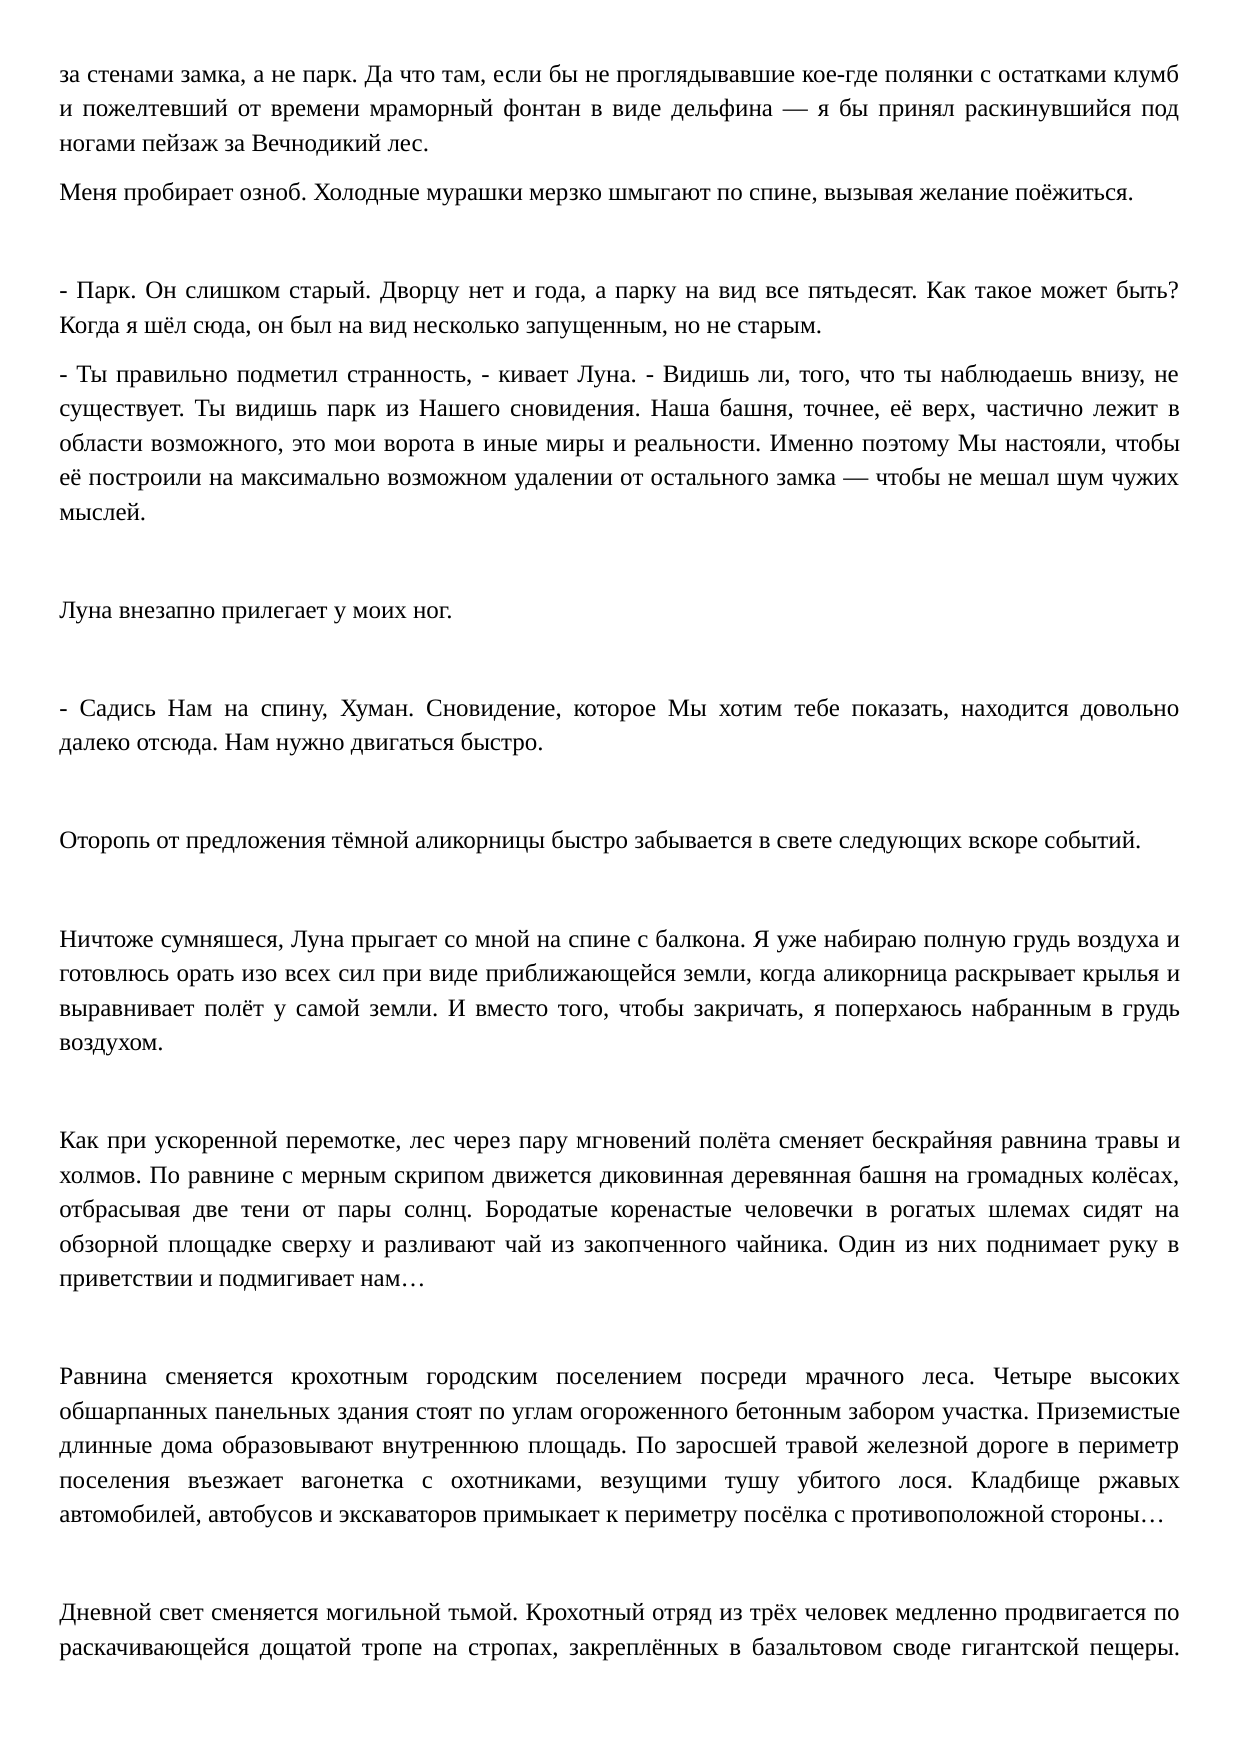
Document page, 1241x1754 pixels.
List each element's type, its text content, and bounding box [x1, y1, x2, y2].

text Как при ускоренной перемотке, лес через пару мгновений полёта сменяет бескрайняя равнина травы и холмов. По равнине с мерным скрипом движется диковинная деревянная башня на громадных колёсах, отбрасывая две тени от пары солнц. Бородатые коренастые человечки в рогатых шлемах сидят на обзорной площадке сверху и разливают чай из закопченного чайника. Один из них поднимает руку в приветствии и подмигивает нам… [59, 1125, 1181, 1292]
text Ничтоже сумняшеся, Луна прыгает со мной на спине с балкона. Я уже набираю полную грудь воздуха и готовлюсь орать изо всех сил при виде приближающейся земли, когда аликорница раскрывает крылья и выравнивает полёт у самой земли. И вместо того, чтобы закричать, я поперхаюсь набранным в грудь воздухом. [59, 924, 1181, 1056]
text Равнина сменяется крохотным городским поселением посреди мрачного леса. Четыре высоких обшарпанных панельных здания стоят по углам огороженного бетонным забором участка. Приземистые длинные дома образовывают внутреннюю площадь. По заросшей травой железной дороге в периметр поселения въезжает вагонетка с охотниками, везущими тушу убитого лося. Кладбище ржавых автомобилей, автобусов и экскаваторов примыкает к периметру посёлка с противоположной стороны… [59, 1361, 1181, 1528]
text Луна внезапно прилегает у моих ног. [59, 595, 1181, 623]
text - Садись Нам на спину, Хуман. Сновидение, которое Мы хотим тебе показать, находится довольно далеко отсюда. Нам нужно двигаться быстро. [59, 693, 1181, 756]
text - Ты правильно подметил странность, - кивает Луна. - Видишь ли, того, что ты наблюдаешь внизу, не существует. Ты видишь парк из Нашего сновидения. Наша башня, точнее, её верх, частично лежит в области возможного, это мои ворота в иные миры и реальности. Именно поэтому Мы настояли, чтобы её построили на максимально возможном удалении от остального замка — чтобы не мешал шум чужих мыслей. [59, 359, 1181, 525]
text Меня пробирает озноб. Холодные мурашки мерзко шмыгают по спине, вызывая желание поёжиться. [59, 177, 1181, 206]
text за стенами замка, а не парк. Да что там, если бы не проглядывавшие кое-где полянки с остатками клумб и пожелтевший от времени мраморный фонтан в виде дельфина — я бы принял раскинувшийся под ногами пейзаж за Вечнодикий лес. [59, 59, 1181, 157]
text - Парк. Он слишком старый. Дворцу нет и года, а парку на вид все пятьдесят. Как такое может быть? Когда я шёл сюда, он был на вид несколько запущенным, но не старым. [59, 275, 1181, 338]
text Оторопь от предложения тёмной аликорницы быстро забывается в свете следующих вскоре событий. [59, 826, 1181, 854]
text Дневной свет сменяется могильной тьмой. Крохотный отряд из трёх человек медленно продвигается по раскачивающейся дощатой тропе на стропах, закреплённых в базальтовом своде гигантской пещеры. [59, 1597, 1181, 1661]
